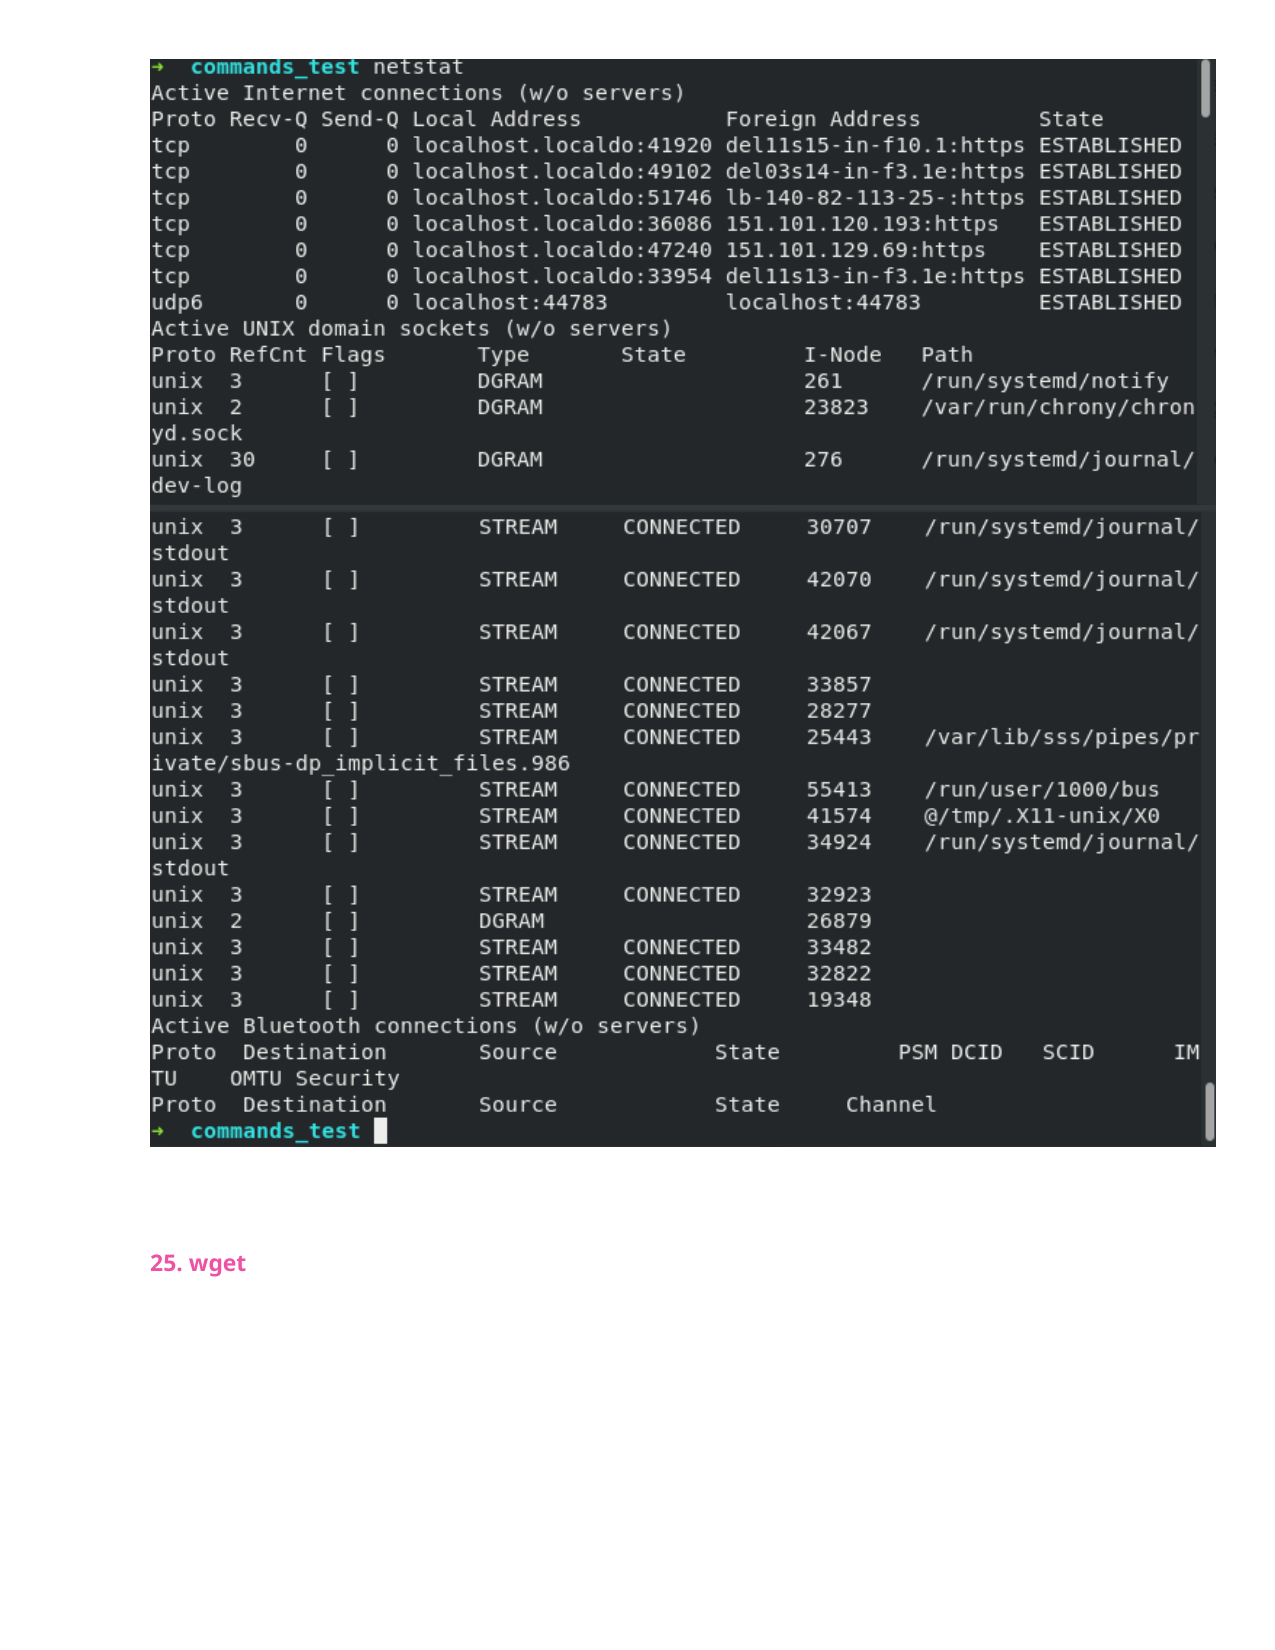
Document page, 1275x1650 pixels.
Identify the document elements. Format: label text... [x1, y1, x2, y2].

text 25. wget [150, 1246, 1216, 1278]
